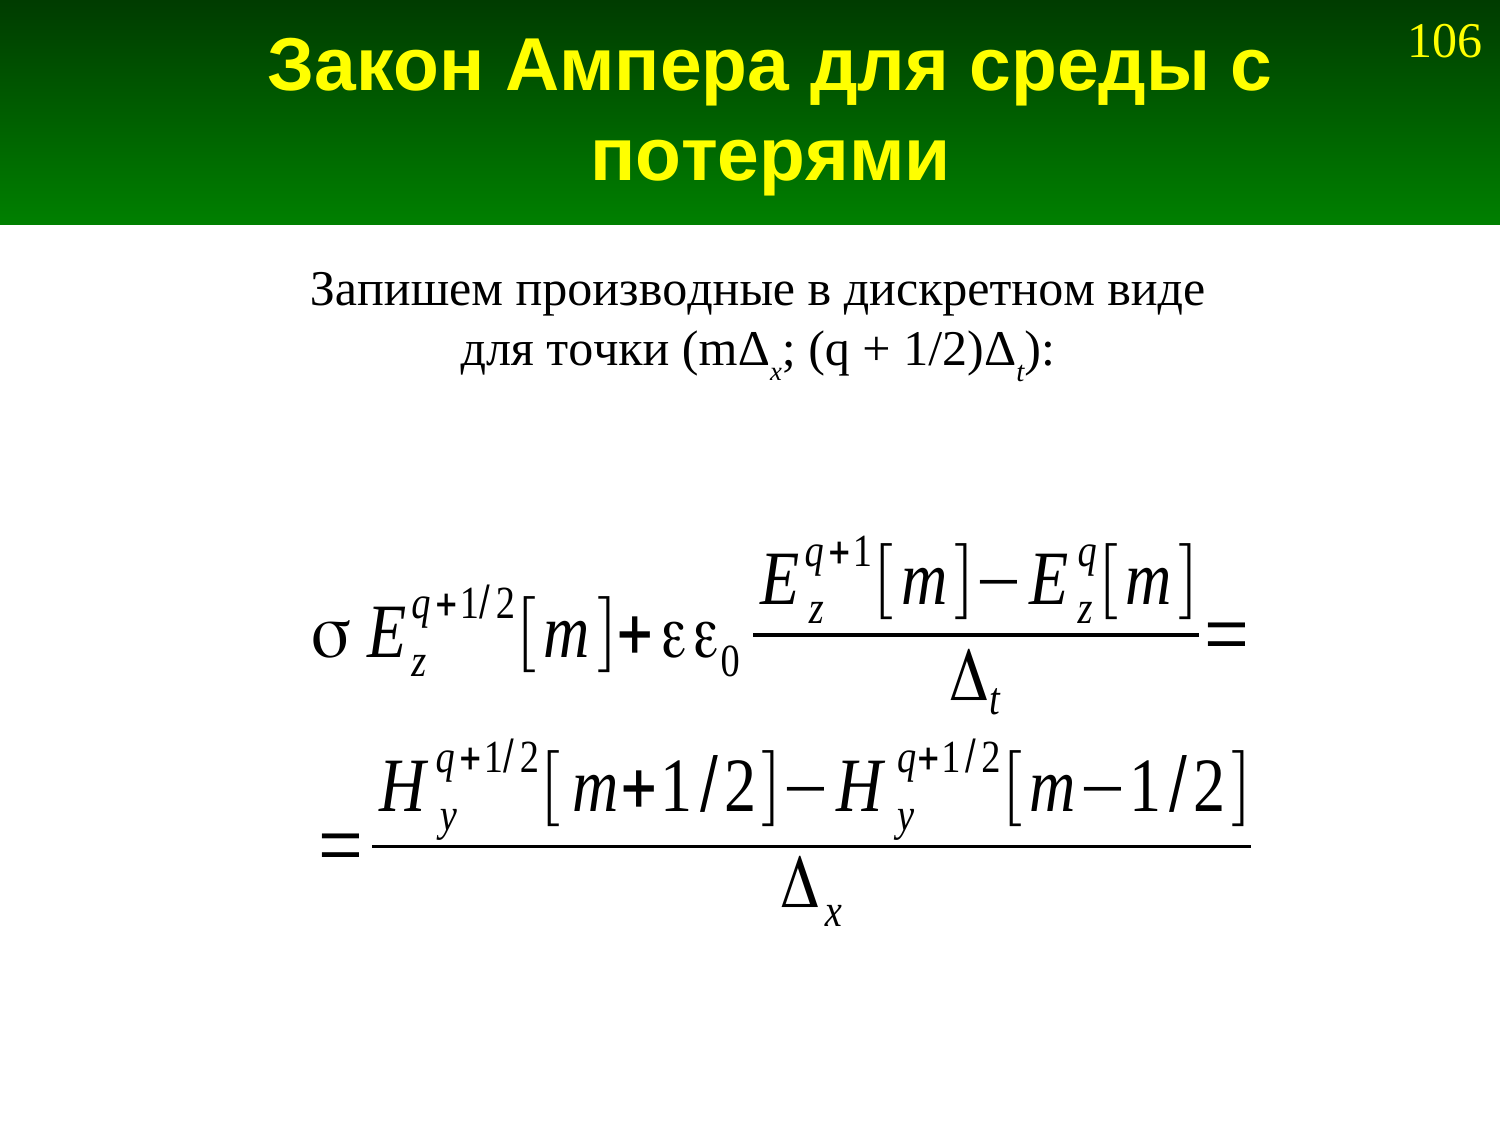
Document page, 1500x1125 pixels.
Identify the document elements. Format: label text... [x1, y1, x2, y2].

title Закон Ампера для среды с потерями [100, 7, 1441, 204]
text_box Запишем производные в дискретном виде для точки (mΔx; (q + 1/2)Δt): [295, 248, 1231, 396]
chart [295, 522, 1271, 935]
